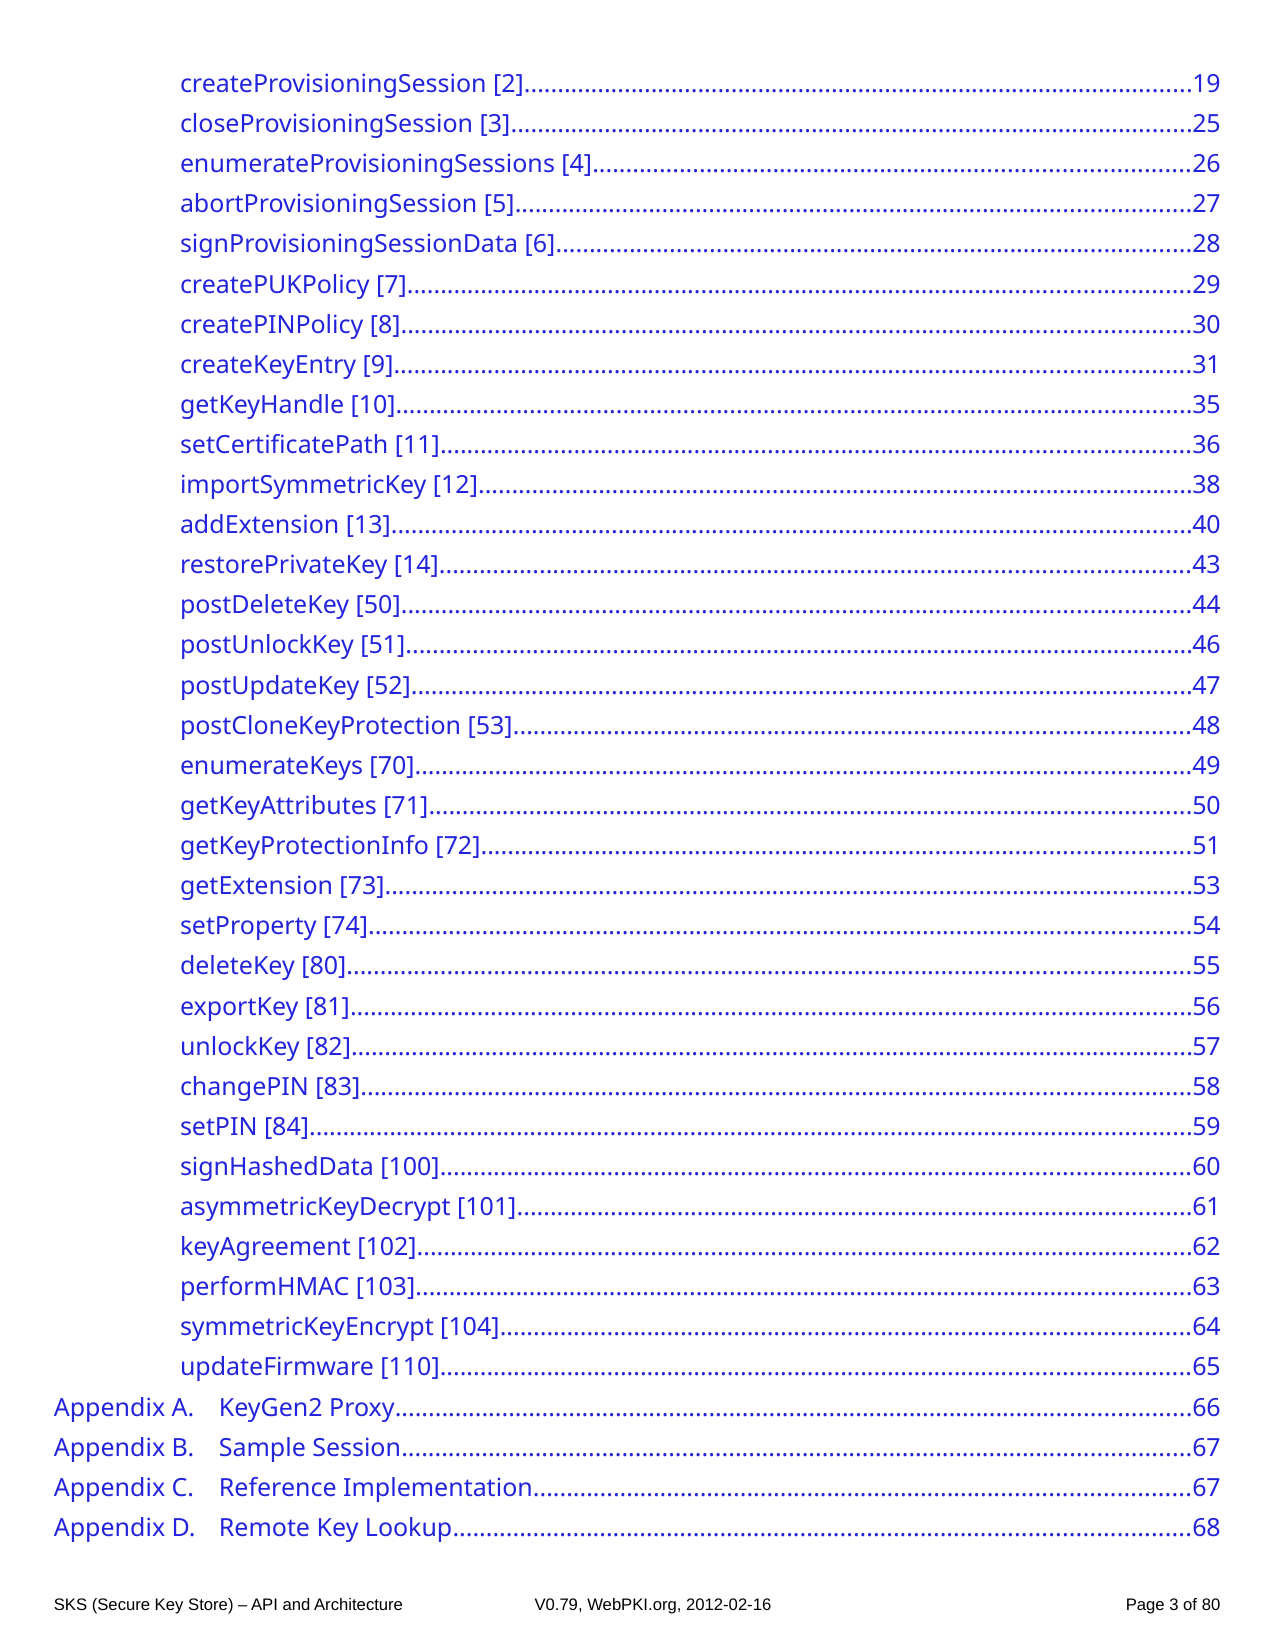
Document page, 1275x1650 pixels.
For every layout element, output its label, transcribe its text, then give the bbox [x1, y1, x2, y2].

text setProperty [74] 54 [180, 908, 1221, 942]
text updateFirmware [110] 65 [180, 1349, 1221, 1383]
text createProvisioningSession [2] 19 [180, 66, 1221, 100]
text createPINPolicy [8] 30 [180, 306, 1221, 340]
text restorePrivateKey [14] 43 [180, 547, 1221, 581]
text Appendix B. Sample Session 67 [54, 1429, 1221, 1463]
text deleteKey [80] 55 [180, 948, 1221, 982]
text exportKey [81] 56 [180, 988, 1221, 1022]
text changePIN [83] 58 [180, 1068, 1221, 1102]
text Appendix A. KeyGen2 Proxy 66 [54, 1389, 1221, 1423]
text signProvisioningSessionData [6] 28 [180, 226, 1221, 260]
text postDeleteKey [50] 44 [180, 587, 1221, 621]
text addExtension [13] 40 [180, 507, 1221, 541]
text Appendix C. Reference Implementation 67 [54, 1469, 1221, 1503]
text asymmetricKeyDecrypt [101] 61 [180, 1189, 1221, 1223]
text importSymmetricKey [12] 38 [180, 467, 1221, 501]
text getExtension [73] 53 [180, 868, 1221, 902]
text createPUKPolicy [7] 29 [180, 266, 1221, 300]
text keyAgreement [102] 62 [180, 1229, 1221, 1263]
text getKeyProtectionInfo [72] 51 [180, 828, 1221, 862]
text unlockKey [82] 57 [180, 1028, 1221, 1062]
text closeProvisioningSession [3] 25 [180, 106, 1221, 140]
text setCertificatePath [11] 36 [180, 427, 1221, 461]
text setPIN [84] 59 [180, 1108, 1221, 1142]
text getKeyAttributes [71] 50 [180, 788, 1221, 822]
text performHMAC [103] 63 [180, 1269, 1221, 1303]
text enumerateKeys [70] 49 [180, 747, 1221, 782]
text Appendix D. Remote Key Lookup 68 [54, 1509, 1221, 1543]
text abortProvisioningSession [5] 27 [180, 186, 1221, 220]
text enumerateProvisioningSessions [4] 26 [180, 146, 1221, 180]
text signHashedData [100] 60 [180, 1148, 1221, 1183]
text postCloneKeyProtection [53] 48 [180, 707, 1221, 741]
text symmetricKeyEncrypt [104] 64 [180, 1309, 1221, 1343]
text getKeyHandle [10] 35 [180, 387, 1221, 421]
text postUnlockKey [51] 46 [180, 627, 1221, 661]
text postUpdateKey [52] 47 [180, 667, 1221, 701]
text createKeyEntry [9] 31 [180, 346, 1221, 381]
